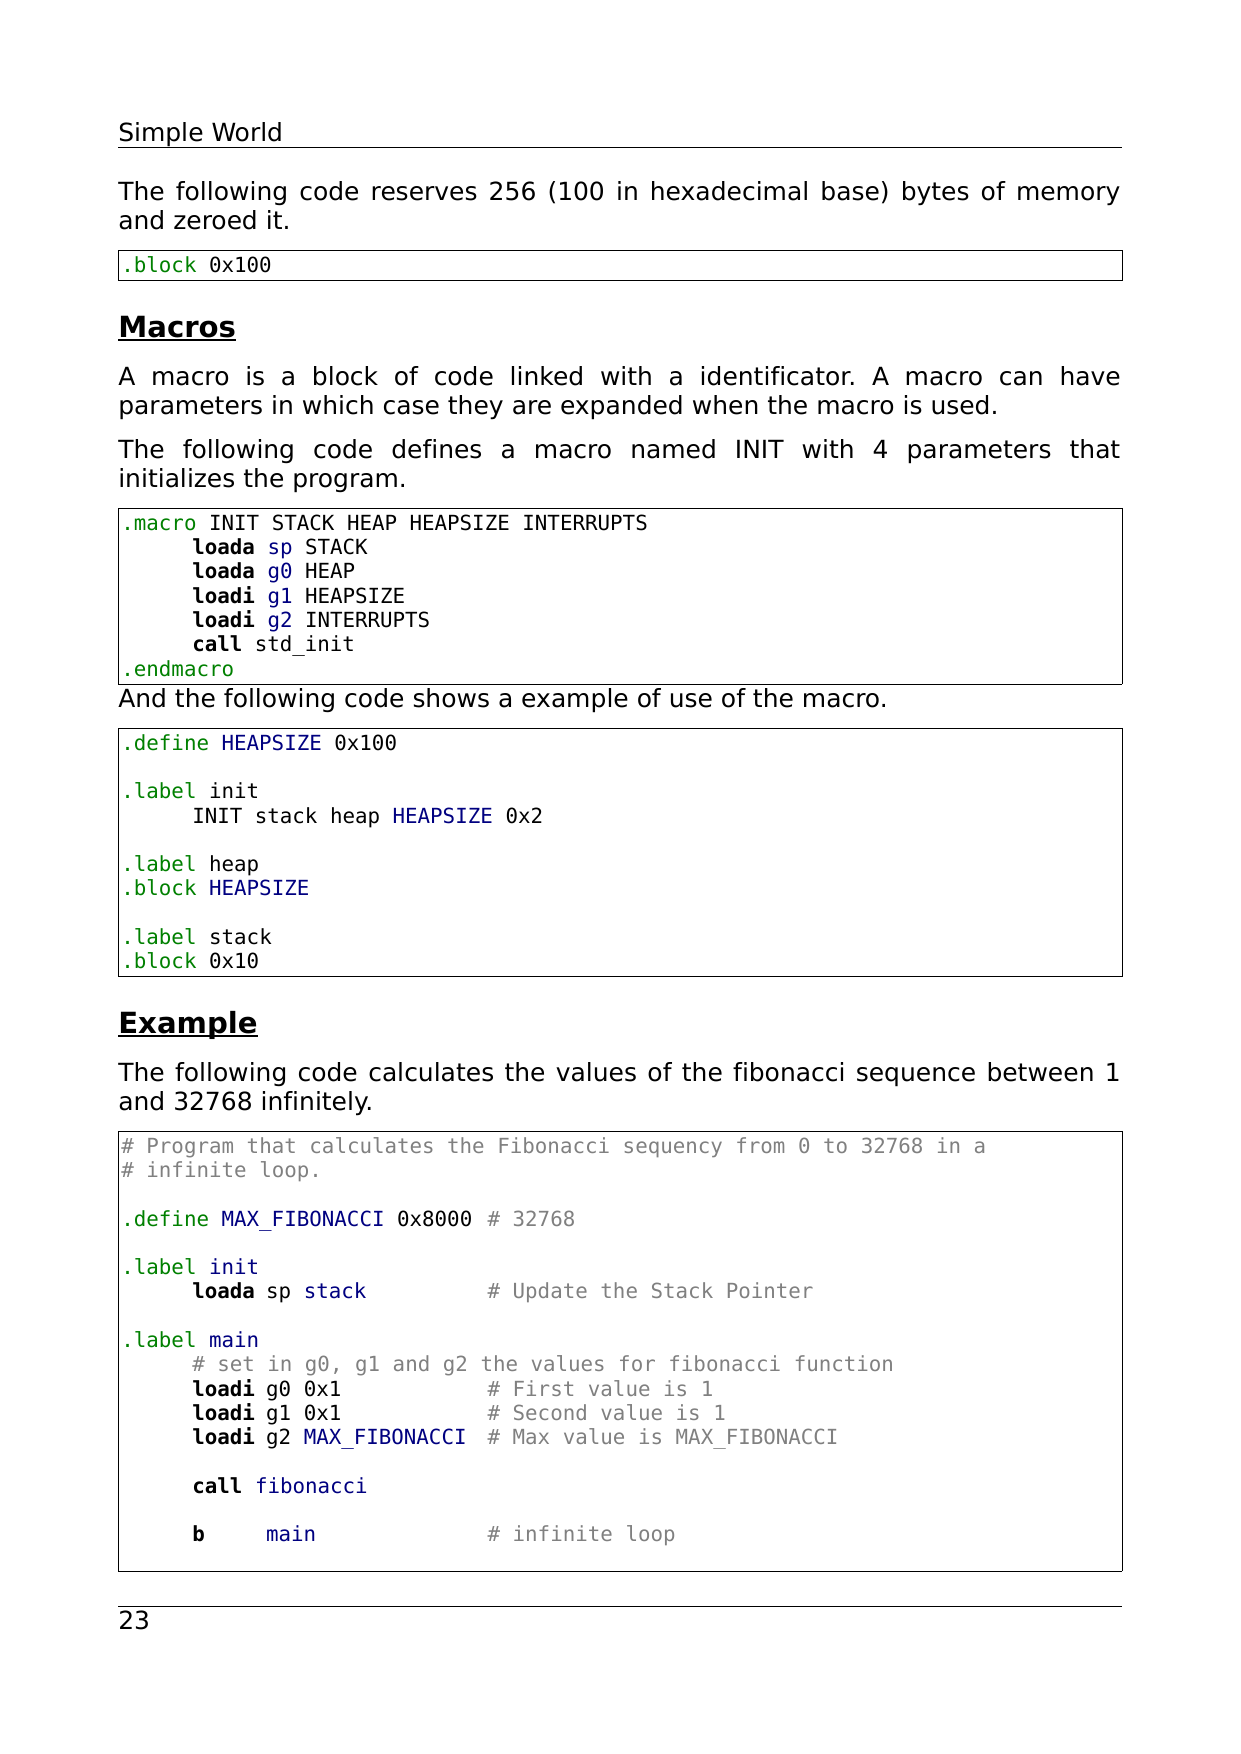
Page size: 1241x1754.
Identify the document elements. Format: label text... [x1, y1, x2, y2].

text .endmacro [119, 653, 1122, 684]
text .define MAX_FIBONACCI 0x8000 # 32768 [119, 1204, 1122, 1231]
text loadi g1 HEAPSIZE [119, 581, 1122, 605]
text loadi g1 0x1 # Second value is 1 [119, 1398, 1122, 1422]
text .label init [119, 1252, 1122, 1276]
text .label init [119, 776, 1122, 801]
text loada sp STACK [119, 532, 1122, 556]
text loada sp stack # Update the Stack Pointer [119, 1276, 1122, 1304]
text # Program that calculates the Fibonacci sequency from 0 to 32768 in a [119, 1132, 1122, 1155]
text # infinite loop. [119, 1155, 1122, 1182]
text # set in g0, g1 and g2 the values for fibonacci function [119, 1349, 1122, 1373]
text .macro INIT STACK HEAP HEAPSIZE INTERRUPTS [119, 509, 1122, 532]
text b main # infinite loop [119, 1519, 1122, 1546]
text .define HEAPSIZE 0x100 [119, 729, 1122, 755]
text .label heap [119, 849, 1122, 873]
text .label stack [119, 922, 1122, 946]
text loada g0 HEAP [119, 556, 1122, 581]
text call fibonacci [119, 1471, 1122, 1498]
text loadi g2 MAX_FIBONACCI # Max value is MAX_FIBONACCI [119, 1422, 1122, 1449]
text A macro is a block of code linked with a identificator. A macro can have parameters in which case they are expanded when the macro is used. [118, 362, 1122, 420]
text .block 0x10 [119, 946, 1122, 976]
text INIT stack heap HEAPSIZE 0x2 [119, 801, 1122, 828]
text call std_init [119, 629, 1122, 653]
text loadi g2 INTERRUPTS [119, 605, 1122, 629]
text .block 0x100 [119, 251, 1122, 280]
text And the following code shows a example of use of the macro. [118, 685, 1122, 713]
title Example [118, 1006, 1122, 1040]
text The following code reserves 256 (100 in hexadecimal base) bytes of memory and zeroed it. [118, 177, 1122, 235]
title Macros [118, 310, 1122, 344]
text .label main [119, 1325, 1122, 1349]
text The following code calculates the values of the fibonacci sequence between 1 and 32768 infinitely. [118, 1058, 1122, 1116]
text loadi g0 0x1 # First value is 1 [119, 1373, 1122, 1398]
text The following code defines a macro named INIT with 4 parameters that initializes the program. [118, 435, 1122, 493]
text .block HEAPSIZE [119, 873, 1122, 901]
